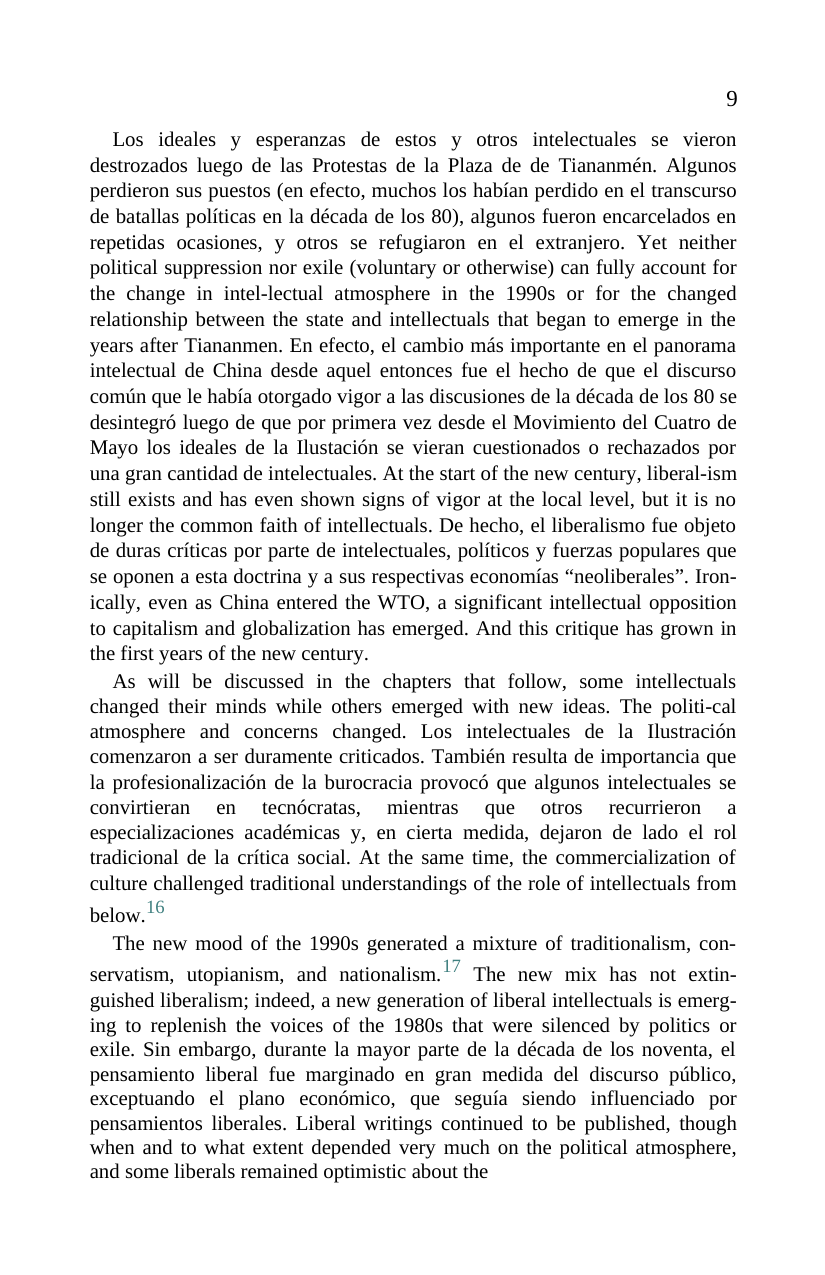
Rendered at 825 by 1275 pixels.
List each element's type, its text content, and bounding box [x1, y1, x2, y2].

text The new mood of the 1990s generated a mixture of traditionalism, con-servatism, utopianism, and nationalism.17 The new mix has not extin-guished liberalism; indeed, a new generation of liberal intellectuals is emerg-ing to replenish the voices of the 1980s that were silenced by politics or exile. Sin embargo, durante la mayor parte de la década de los noventa, el pensamiento liberal fue marginado en gran medida del discurso público, exceptuando el plano económico, que seguía siendo influenciado por pensamientos liberales. Liberal writings continued to be published, though when and to what extent depended very much on the political atmosphere, and some liberals remained optimistic about the [89, 931, 737, 1183]
table_header 9 [596, 84, 737, 111]
text Los ideales y esperanzas de estos y otros intelectuales se vieron destrozados luego de las Protestas de la Plaza de de Tiananmén. Algunos perdieron sus puestos (en efecto, muchos los habían perdido en el transcurso de batallas políticas en la década de los 80), algunos fueron encarcelados en repetidas ocasiones, y otros se refugiaron en el extranjero. Yet neither political suppression nor exile (voluntary or otherwise) can fully account for the change in intel-lectual atmosphere in the 1990s or for the changed relationship between the state and intellectuals that began to emerge in the years after Tiananmen. En efecto, el cambio más importante en el panorama intelectual de China desde aquel entonces fue el hecho de que el discurso común que le había otorgado vigor a las discusiones de la década de los 80 se desintegró luego de que por primera vez desde el Movimiento del Cuatro de Mayo los ideales de la Ilustación se vieran cuestionados o rechazados por una gran cantidad de intelectuales. At the start of the new century, liberal-ism still exists and has even shown signs of vigor at the local level, but it is no longer the common faith of intellectuals. De hecho, el liberalismo fue objeto de duras críticas por parte de intelectuales, políticos y fuerzas populares que se oponen a esta doctrina y a sus respectivas economías “neoliberales”. Iron-ically, even as China entered the WTO, a significant intellectual opposition to capitalism and globalization has emerged. And this critique has grown in the first years of the new century. [89, 127, 737, 665]
table_header [360, 84, 596, 111]
text As will be discussed in the chapters that follow, some intellectuals changed their minds while others emerged with new ideas. The politi-cal atmosphere and concerns changed. Los intelectuales de la Ilustración comenzaron a ser duramente criticados. También resulta de importancia que la profesionalización de la burocracia provocó que algunos intelectuales se convirtieran en tecnócratas, mientras que otros recurrieron a especializaciones académicas y, en cierta medida, dejaron de lado el rol tradicional de la crítica social. At the same time, the commercialization of culture challenged traditional understandings of the role of intellectuals from below.16 [89, 669, 737, 928]
